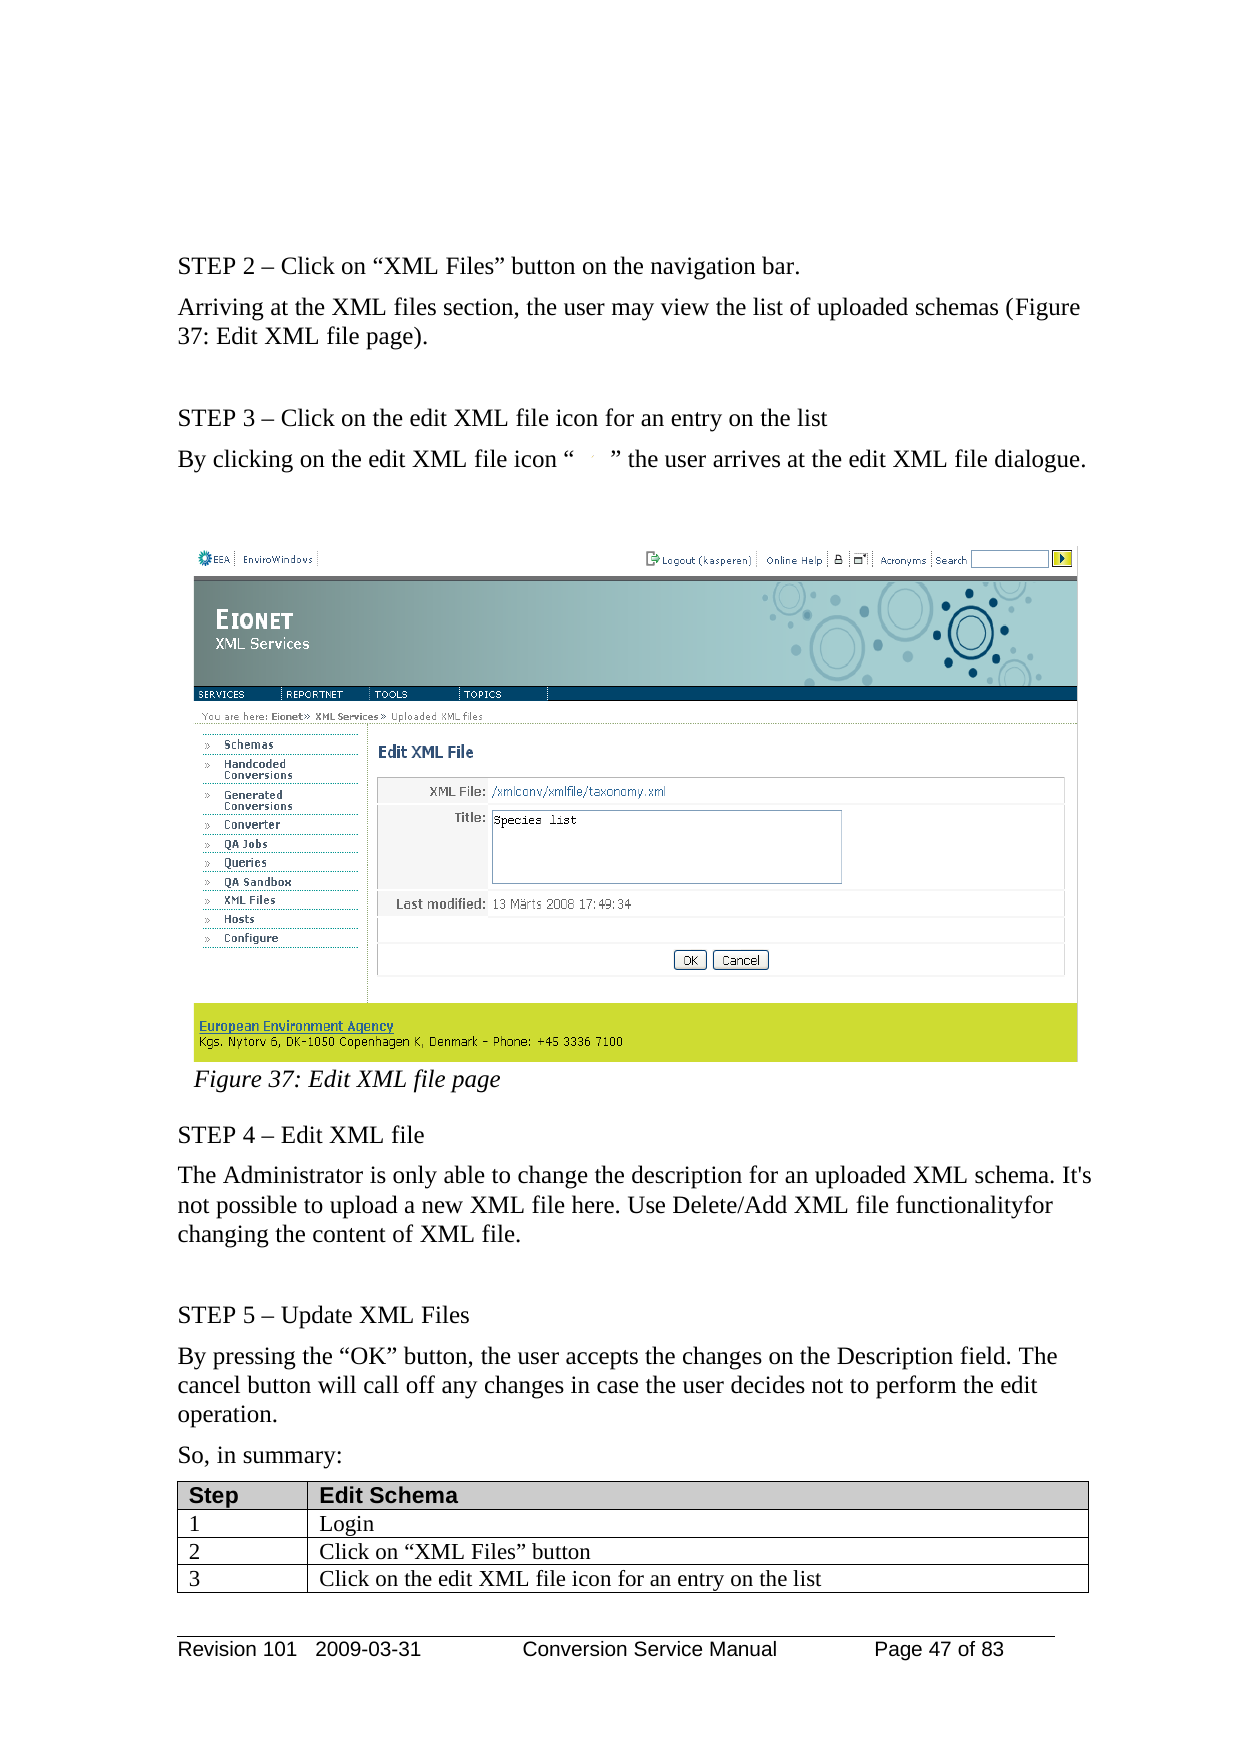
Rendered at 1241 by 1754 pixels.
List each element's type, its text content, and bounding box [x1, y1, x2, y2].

text Arriving at the XML files section, the user may view the list of uploaded schemas (Figure 37: Edit XML file page). [177, 292, 1092, 350]
text By pressing the “OK” button, the user accepts the changes on the Description field. The cancel button will call off any changes in case the user decides not to perform the edit operation. [177, 1341, 1092, 1428]
table_cell 2 [178, 1538, 307, 1564]
text STEP 3 – Click on the edit XML file icon for an entry on the list [177, 403, 1092, 432]
text The Administrator is only able to change the description for an uploaded XML schema. It's not possible to upload a new XML file here. Use Delete/Add XML file functionalityfor changing the content of XML file. [177, 1160, 1092, 1248]
text Figure 37: Edit XML file page [194, 1065, 1077, 1093]
text By clicking on the edit XML file icon “” the user arrives at the edit XML file dialogue. [177, 443, 1092, 472]
table_cell 3 [178, 1565, 307, 1592]
table_cell Click on “XML Files” button [308, 1538, 1088, 1564]
text STEP 2 – Click on “XML Files” button on the navigation bar. [177, 251, 1092, 280]
table_cell Login [308, 1510, 1088, 1537]
table_header Step [178, 1482, 307, 1509]
text So, in summary: [177, 1440, 1092, 1469]
table_cell Click on the edit XML file icon for an entry on the list [308, 1565, 1088, 1592]
text STEP 4 – Edit XML file [177, 1119, 1092, 1149]
table_cell 1 [178, 1510, 307, 1537]
text STEP 5 – Update XML Files [177, 1300, 1092, 1329]
table_header Edit Schema [308, 1482, 1088, 1509]
